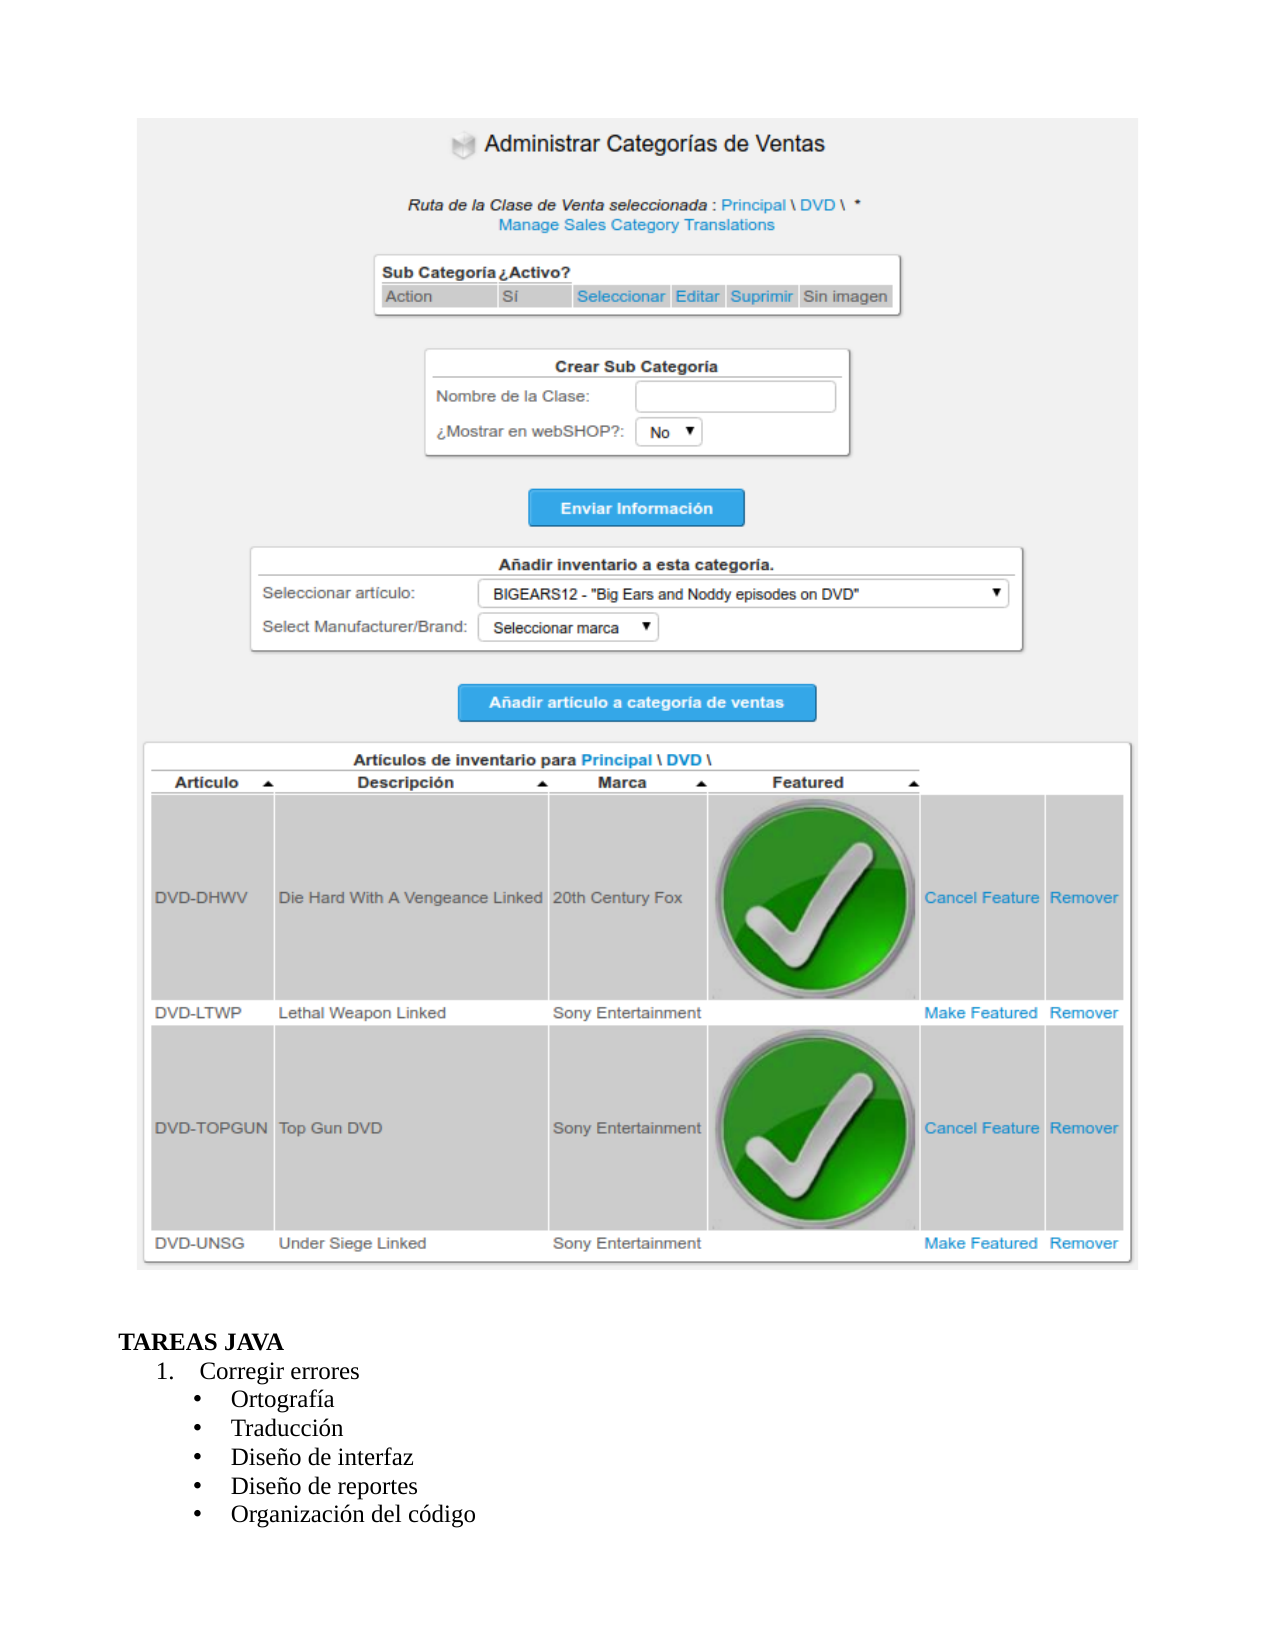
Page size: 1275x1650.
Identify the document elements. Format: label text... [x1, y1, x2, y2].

list Diseño de interfaz [193, 1442, 1157, 1471]
text TAREAS JAVA [118, 1327, 1157, 1356]
list Ortografía [193, 1384, 1157, 1413]
list Corregir errores [156, 1356, 1157, 1384]
picture [136, 118, 1139, 1270]
list Traducción [193, 1413, 1157, 1442]
list Organización del código [193, 1499, 1157, 1528]
list Diseño de reportes [193, 1471, 1157, 1499]
